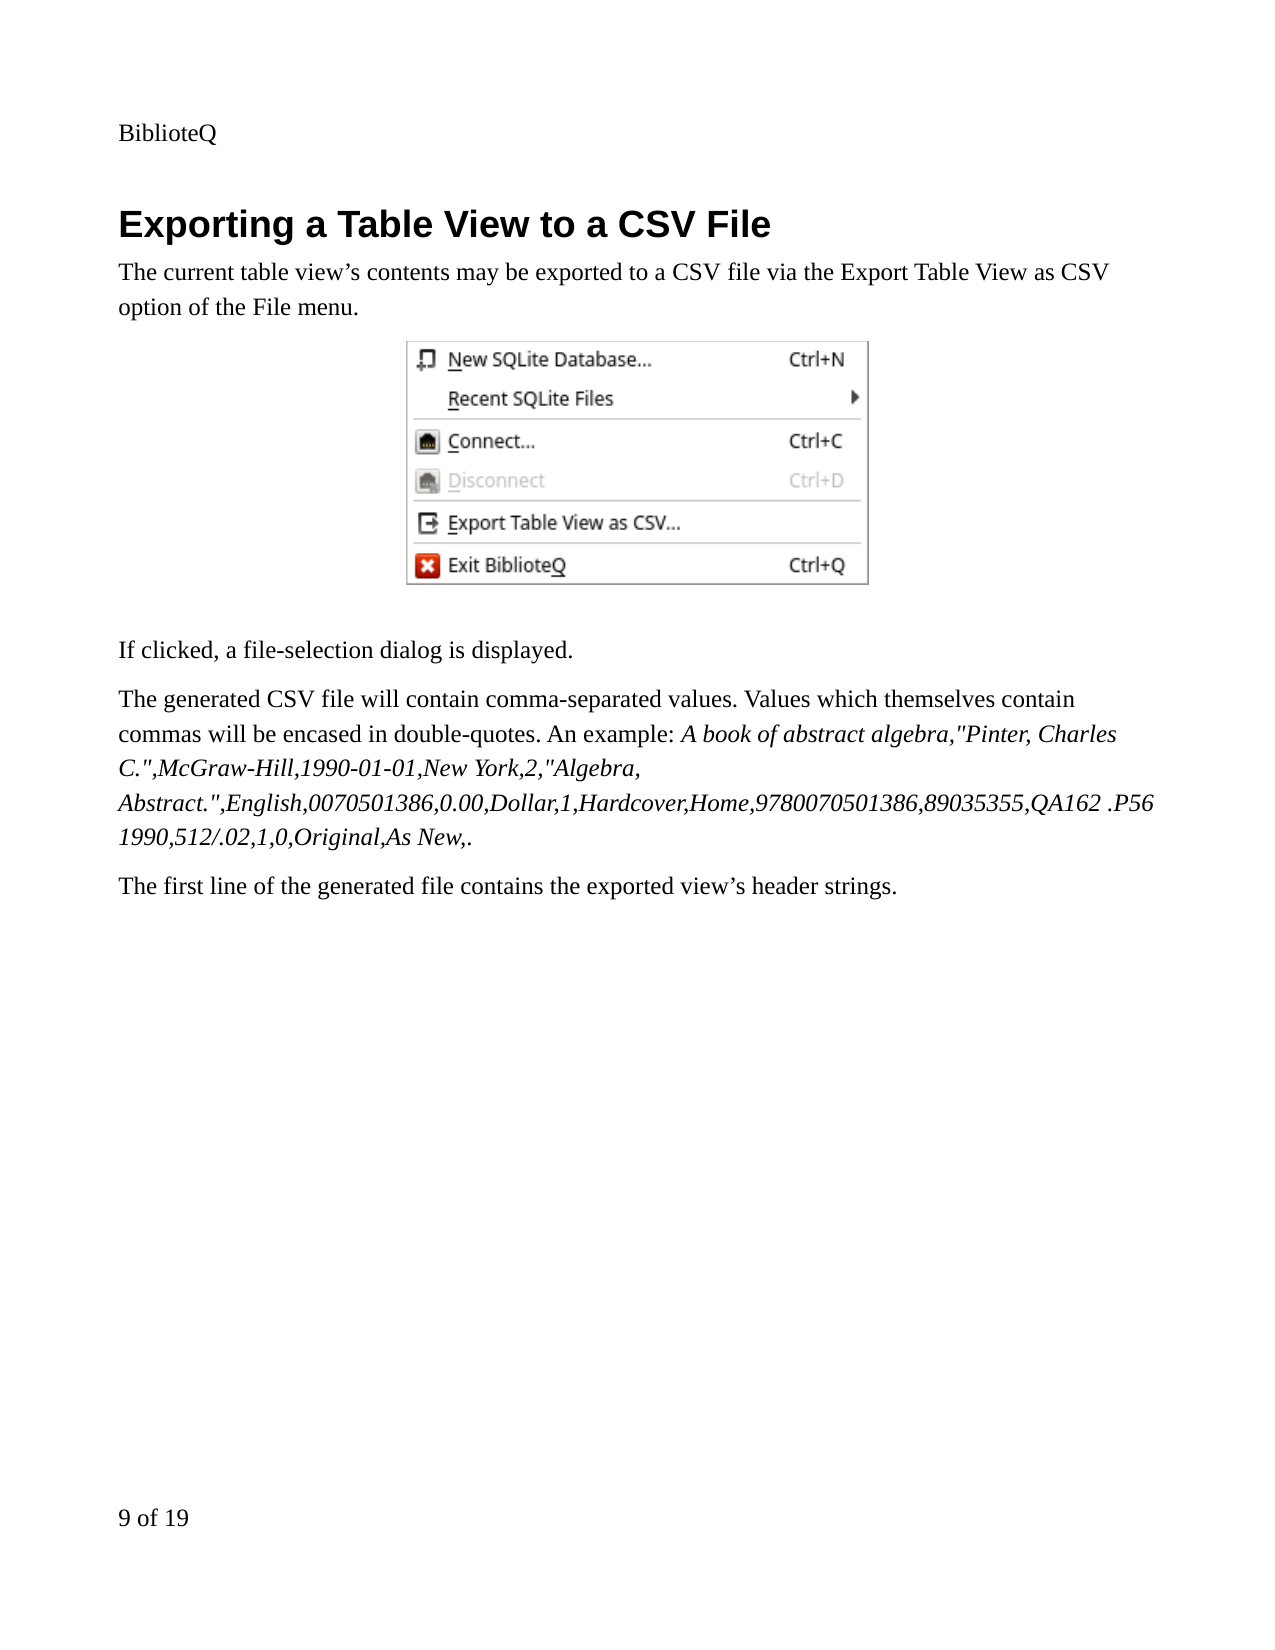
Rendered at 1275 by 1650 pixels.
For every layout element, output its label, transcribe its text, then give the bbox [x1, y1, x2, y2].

text The generated CSV file will contain comma-separated values. Values which themselves contain commas will be encased in double-quotes. An example: A book of abstract algebra,"Pinter, Charles C.",McGraw-Hill,1990-01-01,New York,2,"Algebra, Abstract.",English,0070501386,0.00,Dollar,1,Hardcover,Home,9780070501386,89035355,QA162 .P56 1990,512/.02,1,0,Original,As New,. [118, 684, 1157, 851]
text The current table view’s contents may be exported to a CSV file via the Export Table View as CSV option of the File menu. [118, 257, 1157, 321]
subtitle Exporting a Table View to a CSV File [118, 201, 1157, 245]
text If clicked, a file-selection dialog is displayed. [118, 635, 1157, 664]
text The first line of the generated file contains the exported view’s header strings. [118, 871, 1157, 900]
picture [406, 341, 869, 585]
